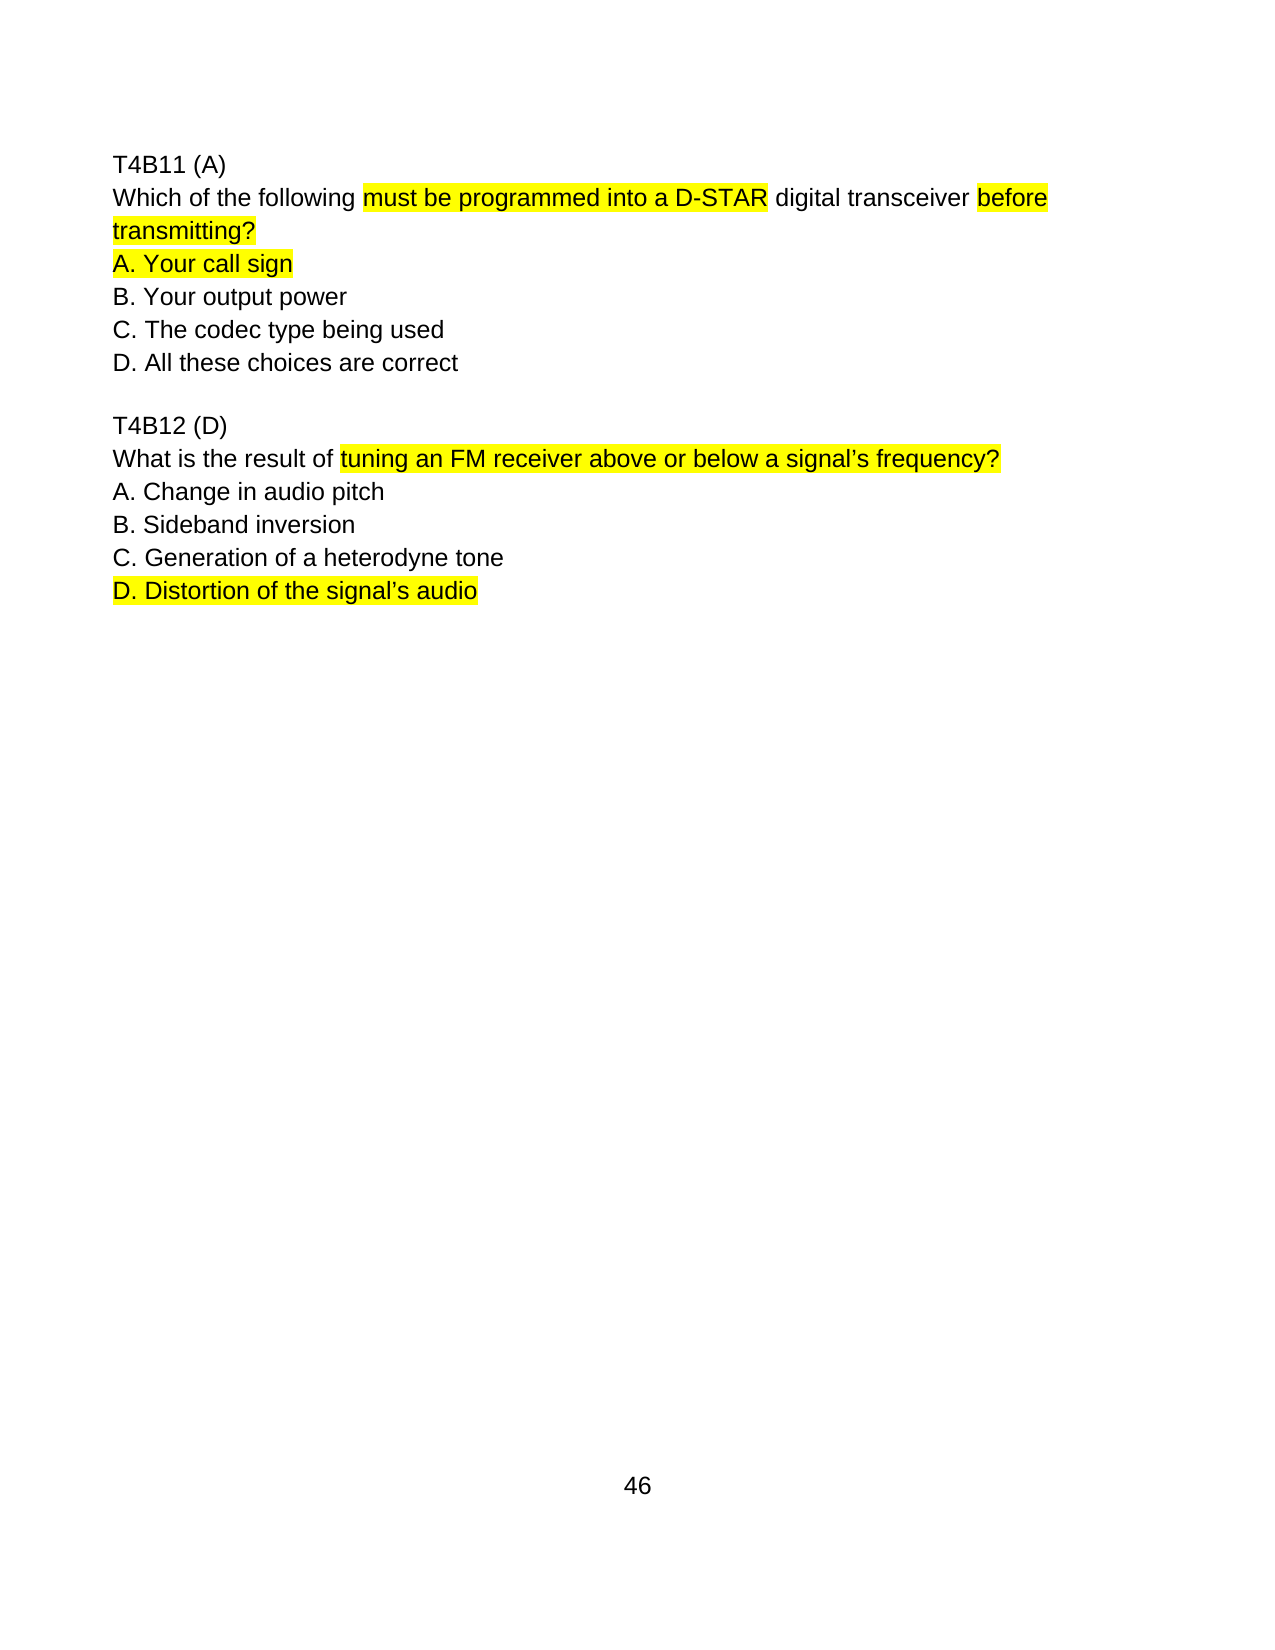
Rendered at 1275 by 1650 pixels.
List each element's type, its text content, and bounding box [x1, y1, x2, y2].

text T4B11 (A) Which of the following must be programmed into a D-STAR digital transceiver before transmitting? A. Your call sign B. Your output power C. The codec type being used D. All these choices are correct [112, 150, 1162, 377]
text T4B12 (D) What is the result of tuning an FM receiver above or below a signal’s frequency? A. Change in audio pitch B. Sideband inversion C. Generation of a heterodyne tone D. Distortion of the signal’s audio [112, 411, 1162, 605]
